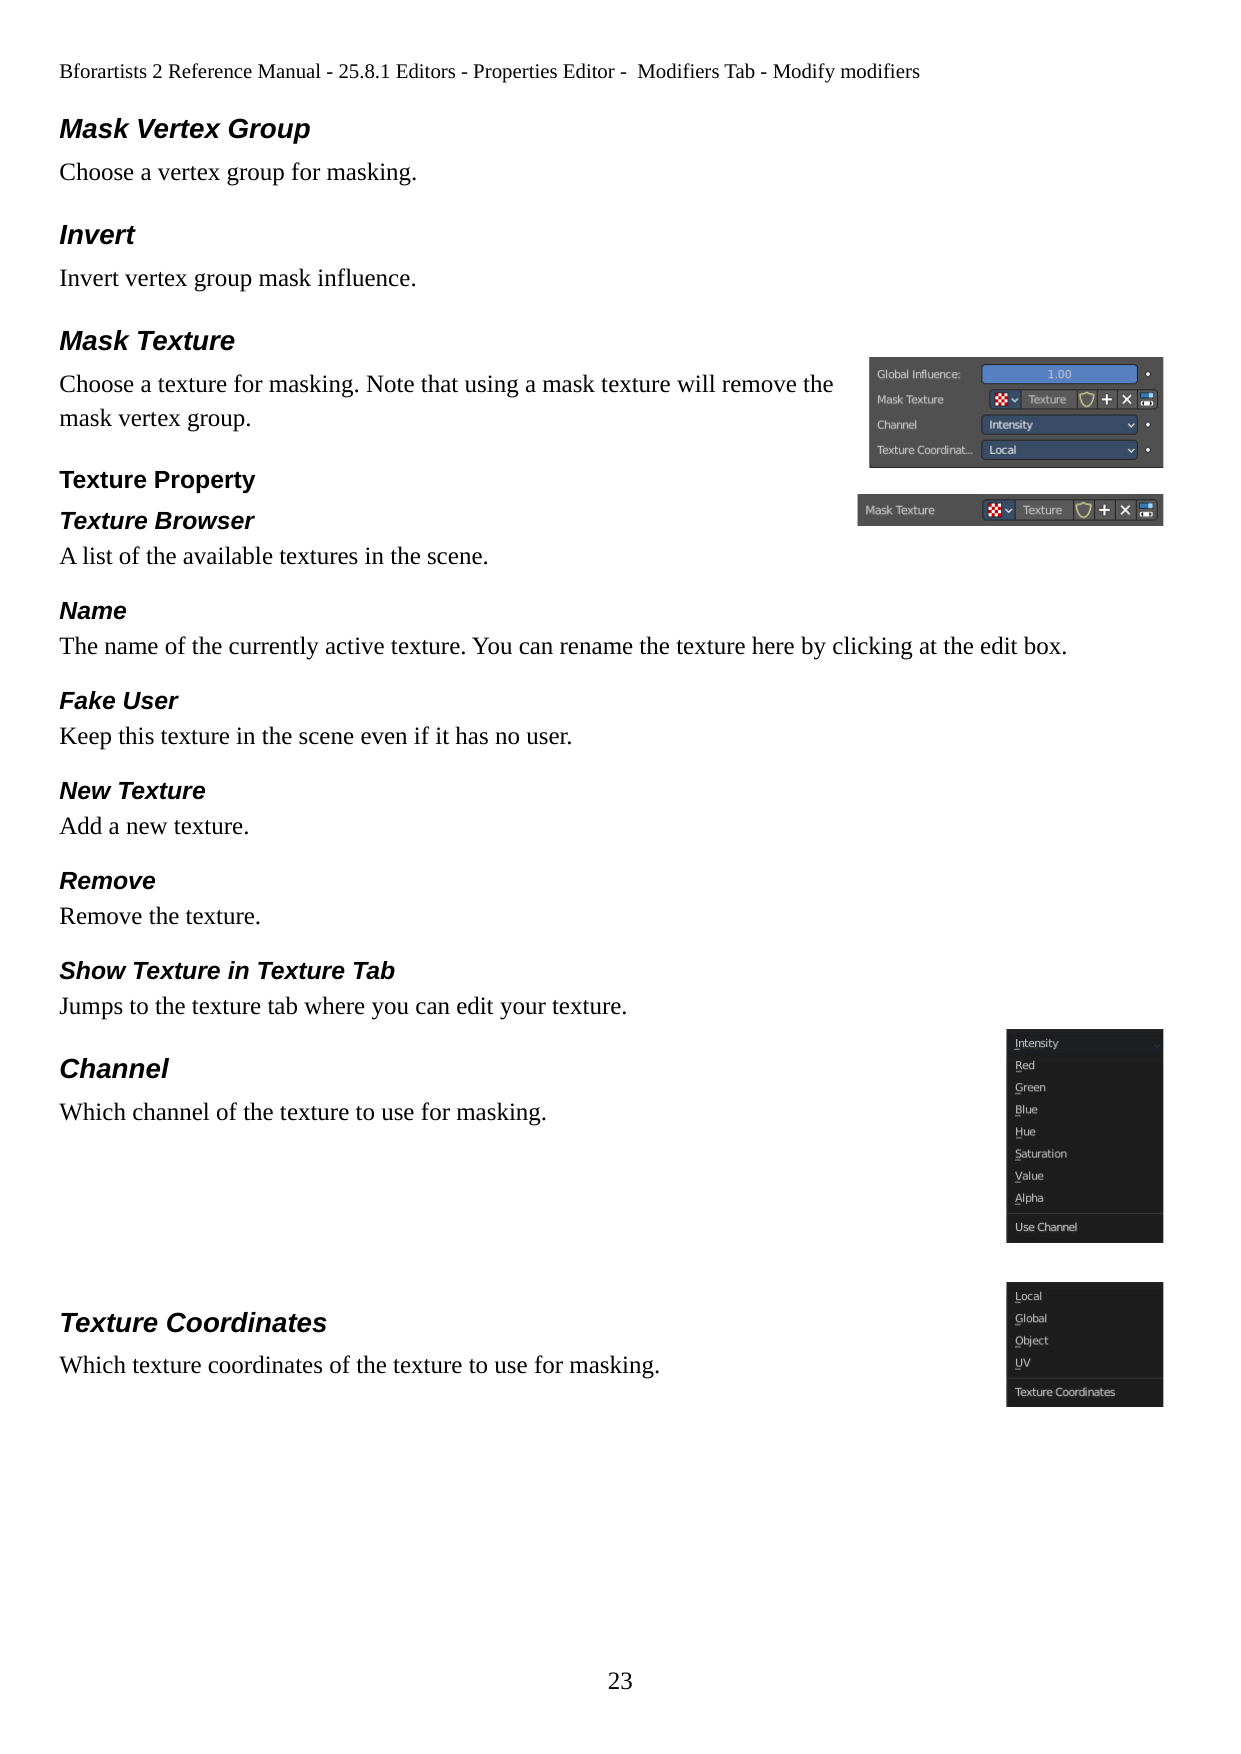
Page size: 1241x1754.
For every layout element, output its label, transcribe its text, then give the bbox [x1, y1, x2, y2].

picture [857, 494, 1164, 526]
subtitle Fake User [59, 686, 1181, 715]
text Keep this texture in the scene even if it has no user. [59, 721, 1181, 750]
subtitle Mask Texture [59, 324, 1181, 356]
picture [869, 357, 1164, 468]
subtitle Texture Coordinates [59, 1306, 1006, 1338]
picture [1006, 1282, 1164, 1407]
text Choose a texture for masking. Note that using a mask texture will remove the mask vertex group. [59, 369, 869, 432]
text The name of the currently active texture. You can rename the texture here by clicking at the edit box. [59, 631, 1181, 659]
subtitle Mask Vertex Group [59, 113, 1181, 144]
subtitle Texture Browser [59, 506, 1181, 534]
picture [1006, 1029, 1164, 1243]
subtitle Channel [59, 1053, 1006, 1085]
subtitle Name [59, 596, 1181, 624]
subtitle Invert [59, 218, 1181, 250]
text A list of the available textures in the scene. [59, 541, 1181, 569]
subtitle Show Texture in Texture Tab [59, 956, 1181, 985]
text Which texture coordinates of the texture to use for masking. [59, 1350, 1006, 1379]
subtitle Remove [59, 866, 1181, 895]
subtitle [1164, 1053, 1181, 1085]
subtitle New Texture [59, 776, 1181, 805]
subtitle Texture Property [59, 465, 1181, 493]
text Jumps to the texture tab where you can edit your texture. [59, 991, 1181, 1020]
text Choose a vertex group for masking. [59, 157, 1181, 186]
subtitle [1164, 1306, 1181, 1338]
text Remove the texture. [59, 901, 1181, 930]
text Which channel of the texture to use for masking. [59, 1097, 1006, 1126]
text Add a new texture. [59, 811, 1181, 840]
text Invert vertex group mask influence. [59, 263, 1181, 292]
